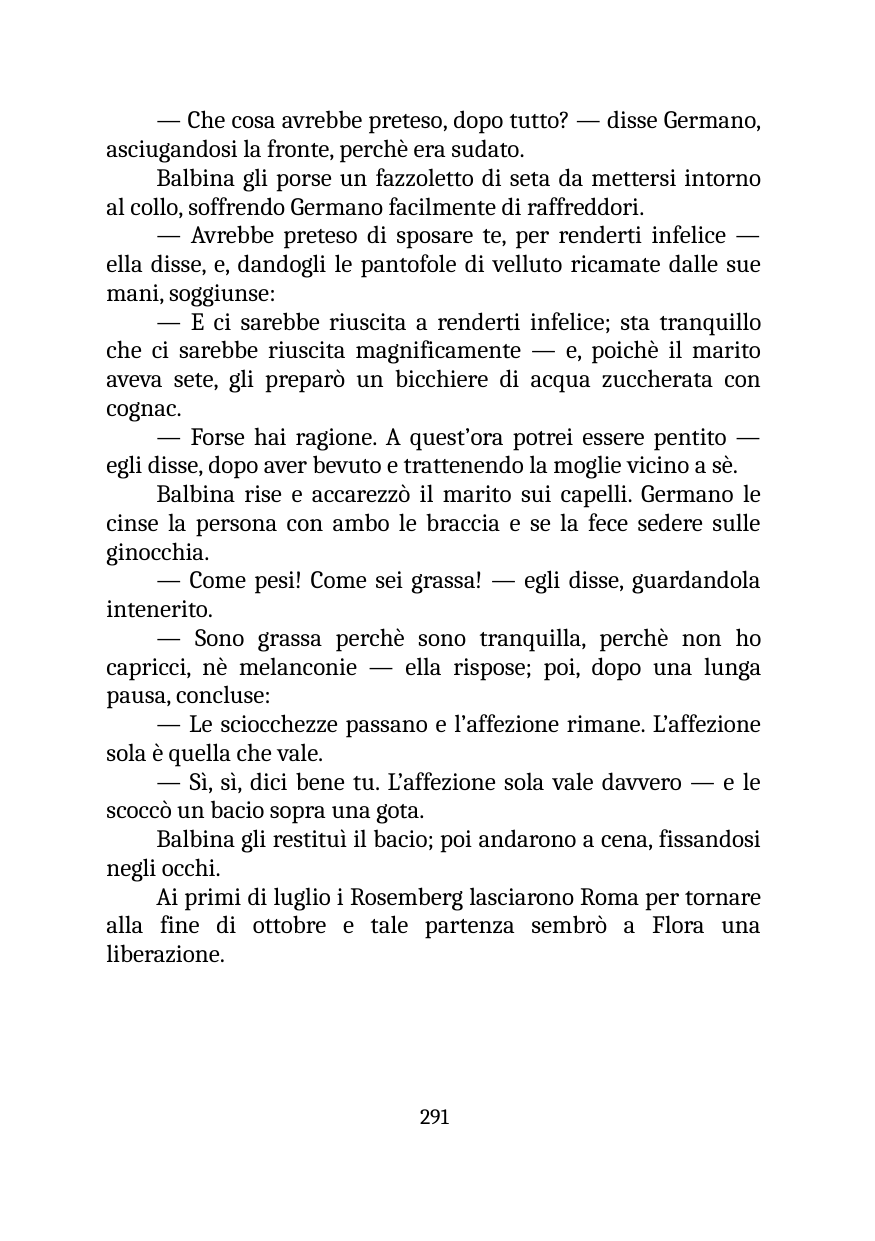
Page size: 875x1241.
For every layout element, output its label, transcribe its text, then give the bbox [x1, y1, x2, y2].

text — Sì, sì, dici bene tu. L’affezione sola vale davvero — e le scoccò un bacio sopra una gota. [106, 767, 762, 825]
text — Avrebbe preteso di sposare te, per renderti infelice — ella disse, e, dandogli le pantofole di velluto ricamate dalle sue mani, soggiunse: [106, 221, 762, 307]
text Balbina gli restituì il bacio; poi andarono a cena, fissandosi negli occhi. [106, 825, 762, 882]
text — Le sciocchezze passano e l’affezione rimane. L’affezione sola è quella che vale. [106, 710, 762, 767]
text Balbina rise e accarezzò il marito sui capelli. Germano le cinse la persona con ambo le braccia e se la fece sedere sulle ginocchia. [106, 480, 762, 566]
text Balbina gli porse un fazzoletto di seta da mettersi intorno al collo, soffrendo Germano facilmente di raffreddori. [106, 164, 762, 221]
text — Come pesi! Come sei grassa! — egli disse, guardandola intenerito. [106, 566, 762, 624]
text — Sono grassa perchè sono tranquilla, perchè non ho capricci, nè melanconie — ella rispose; poi, dopo una lunga pausa, concluse: [106, 624, 762, 710]
text Ai primi di luglio i Rosemberg lasciarono Roma per tornare alla fine di ottobre e tale partenza sembrò a Flora una liberazione. [106, 882, 762, 969]
text — Che cosa avrebbe preteso, dopo tutto? — disse Germano, asciugandosi la fronte, perchè era sudato. [106, 106, 762, 164]
text — Forse hai ragione. A quest’ora potrei essere pentito — egli disse, dopo aver bevuto e trattenendo la moglie vicino a sè. [106, 422, 762, 480]
text — E ci sarebbe riuscita a renderti infelice; sta tranquillo che ci sarebbe riuscita magnificamente — e, poichè il marito aveva sete, gli preparò un bicchiere di acqua zuccherata con cognac. [106, 307, 762, 422]
